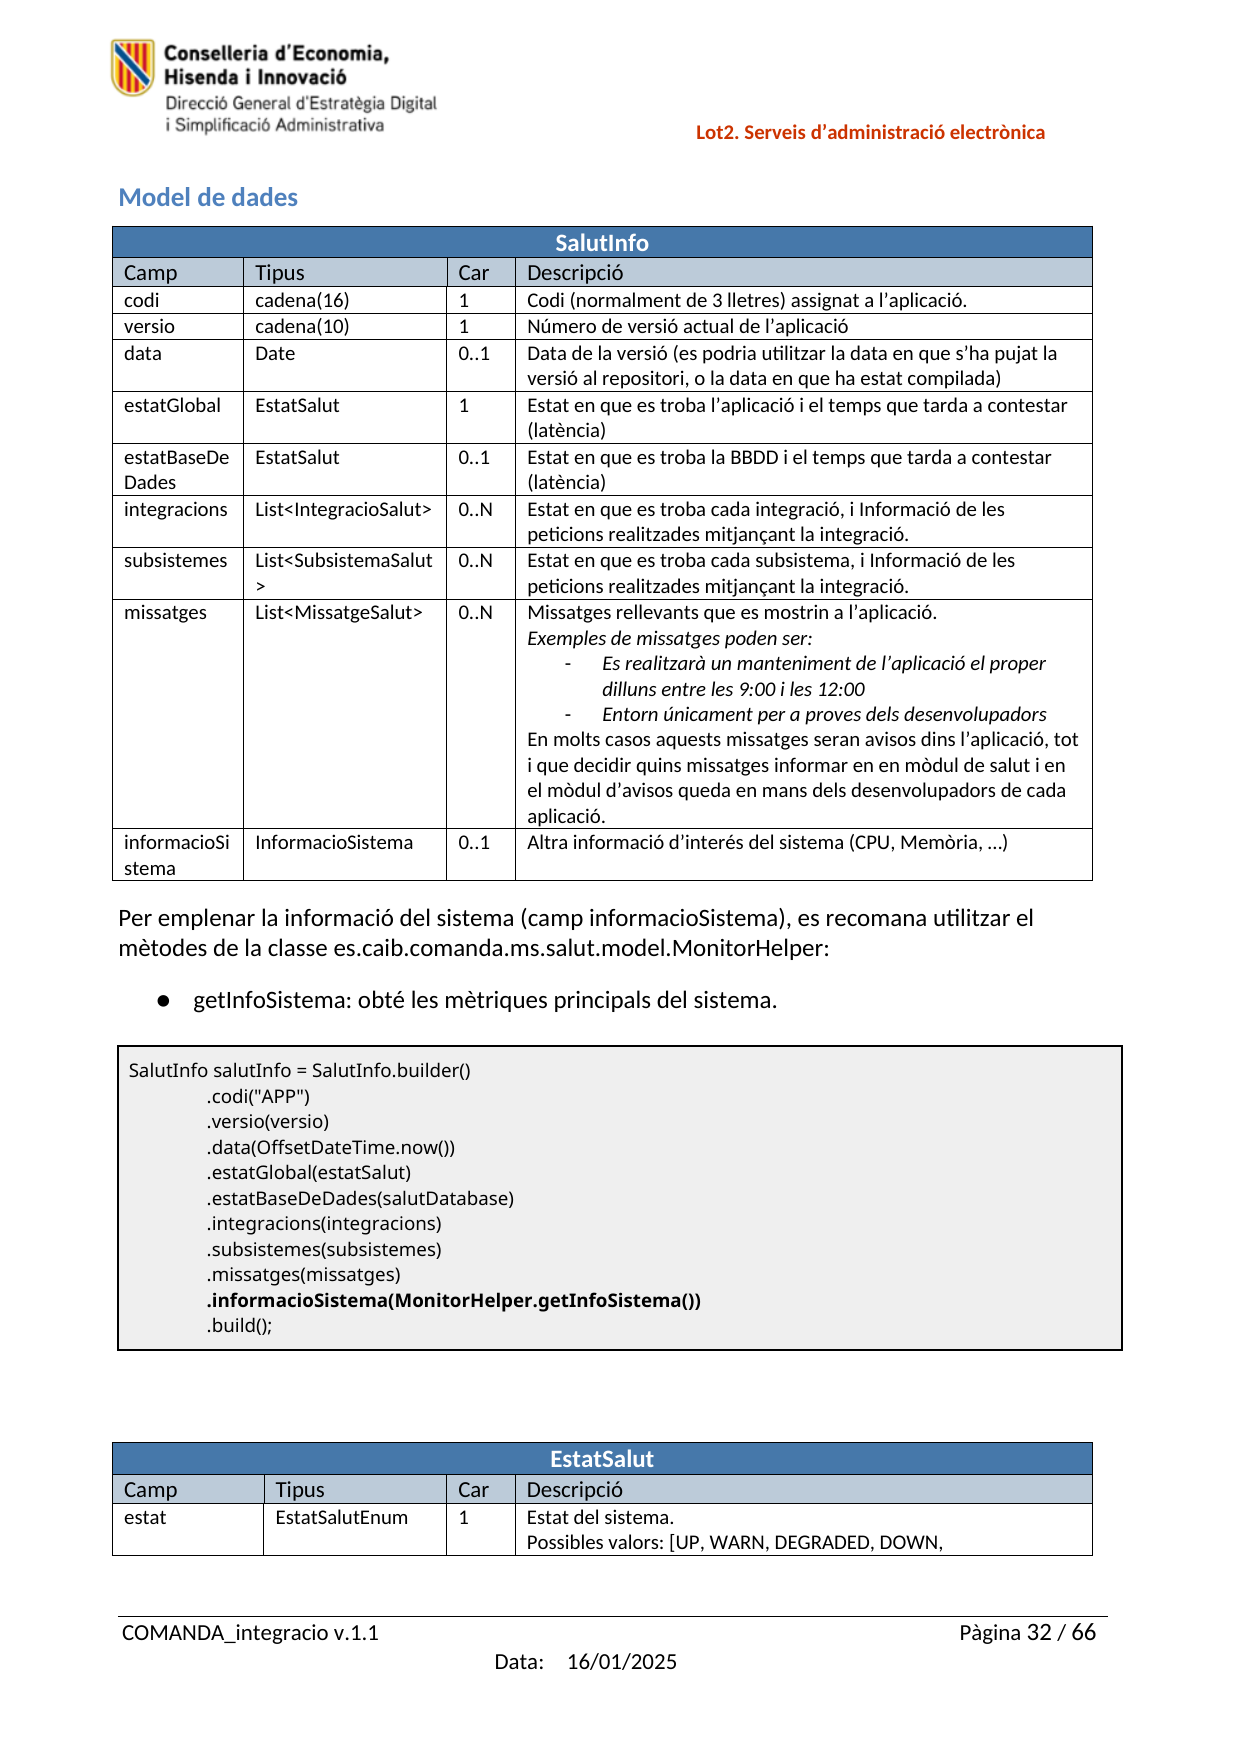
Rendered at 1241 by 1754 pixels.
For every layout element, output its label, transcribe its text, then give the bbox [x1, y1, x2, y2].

table_cell Missatges rellevants que es mostrin a l’aplicació. Exemples de missatges poden ser: Es realitzarà un manteniment de l’aplicació el proper dilluns entre les 9:00 i les 12:00 Entorn únicament per a proves dels desenvolupadors En molts casos aquests missatges seran avisos dins l’aplicació, tot i que decidir quins missatges informar en en mòdul de salut i en el mòdul d’avisos queda en mans dels desenvolupadors de cada aplicació. [516, 600, 1092, 828]
table_cell Estat en que es troba la BBDD i el temps que tarda a contestar (latència) [516, 444, 1092, 495]
table_header SalutInfo [113, 227, 1092, 257]
table_cell 0..1 [447, 444, 515, 495]
table_cell 0..N [447, 600, 515, 828]
subtitle Model de dades [118, 180, 1122, 213]
table_cell Descripció [516, 1475, 1092, 1503]
table_cell Camp [113, 1475, 264, 1503]
table_cell 0..1 [447, 829, 515, 880]
table_cell EstatSalutEnum [264, 1504, 446, 1555]
table_cell List<IntegracioSalut> [244, 496, 446, 547]
table_cell Codi (normalment de 3 lletres) assignat a l’aplicació. [516, 287, 1092, 313]
table_cell Estat en que es troba l’aplicació i el temps que tarda a contestar (latència) [516, 392, 1092, 443]
table_cell estatBaseDeDades [113, 444, 243, 495]
table_cell estat [113, 1504, 263, 1555]
table_cell missatges [113, 600, 243, 828]
table_cell List<MissatgeSalut> [244, 600, 446, 828]
table_cell cadena(16) [244, 287, 446, 313]
table_cell Estat en que es troba cada subsistema, i Informació de les peticions realitzades mitjançant la integració. [516, 548, 1092, 598]
table_cell Camp [113, 258, 243, 286]
table_cell 0..N [447, 548, 515, 598]
picture [100, 26, 467, 156]
table_cell EstatSalut [244, 392, 446, 443]
table_cell integracions [113, 496, 243, 547]
table_cell Estat del sistema. Possibles valors: [UP, WARN, DEGRADED, DOWN, [516, 1504, 1092, 1555]
table_cell estatGlobal [113, 392, 243, 443]
table_header SalutInfo salutInfo = SalutInfo.builder() .codi("APP") .versio(versio) .data(OffsetDateTime.now()) .estatGlobal(estatSalut) .estatBaseDeDades(salutDatabase) .integracions(integracions) .subsistemes(subsistemes) .missatges(missatges) .informacioSistema(MonitorHelper.getInfoSistema()) .build(); [119, 1047, 1121, 1349]
table_cell Car [448, 258, 515, 286]
table_cell InformacioSistema [244, 829, 446, 880]
table_cell Car [447, 1475, 515, 1503]
table_cell Altra informació d’interés del sistema (CPU, Memòria, …) [516, 829, 1092, 880]
table_cell 1 [447, 314, 515, 339]
table_cell 1 [447, 287, 515, 313]
table_cell Número de versió actual de l’aplicació [516, 314, 1092, 339]
list getInfoSistema: obté les mètriques principals del sistema. [156, 984, 1122, 1045]
table_cell 0..1 [447, 340, 515, 391]
table_header EstatSalut [113, 1443, 1092, 1474]
table_cell EstatSalut [244, 444, 446, 495]
table_cell cadena(10) [244, 314, 446, 339]
table_cell Data de la versió (es podria utilitzar la data en que s’ha pujat la versió al repositori, o la data en que ha estat compilada) [516, 340, 1092, 391]
table_cell 1 [447, 392, 515, 443]
table_cell Descripció [516, 258, 1092, 286]
table_cell 0..N [447, 496, 515, 547]
table_cell Estat en que es troba cada integració, i Informació de les peticions realitzades mitjançant la integració. [516, 496, 1092, 547]
table_cell Tipus [265, 1475, 446, 1503]
table_cell codi [113, 287, 243, 313]
table_cell data [113, 340, 243, 391]
table_cell Tipus [244, 258, 447, 286]
table_cell List<SubsistemaSalut> [244, 548, 446, 598]
text Per emplenar la informació del sistema (camp informacioSistema), es recomana utilitzar el mètodes de la classe es.caib.comanda.ms.salut.model.MonitorHelper: [118, 902, 1122, 963]
table_cell 1 [447, 1504, 515, 1555]
table_cell versio [113, 314, 243, 339]
table_cell subsistemes [113, 548, 243, 598]
table_cell Date [244, 340, 446, 391]
table_cell informacioSistema [113, 829, 243, 880]
